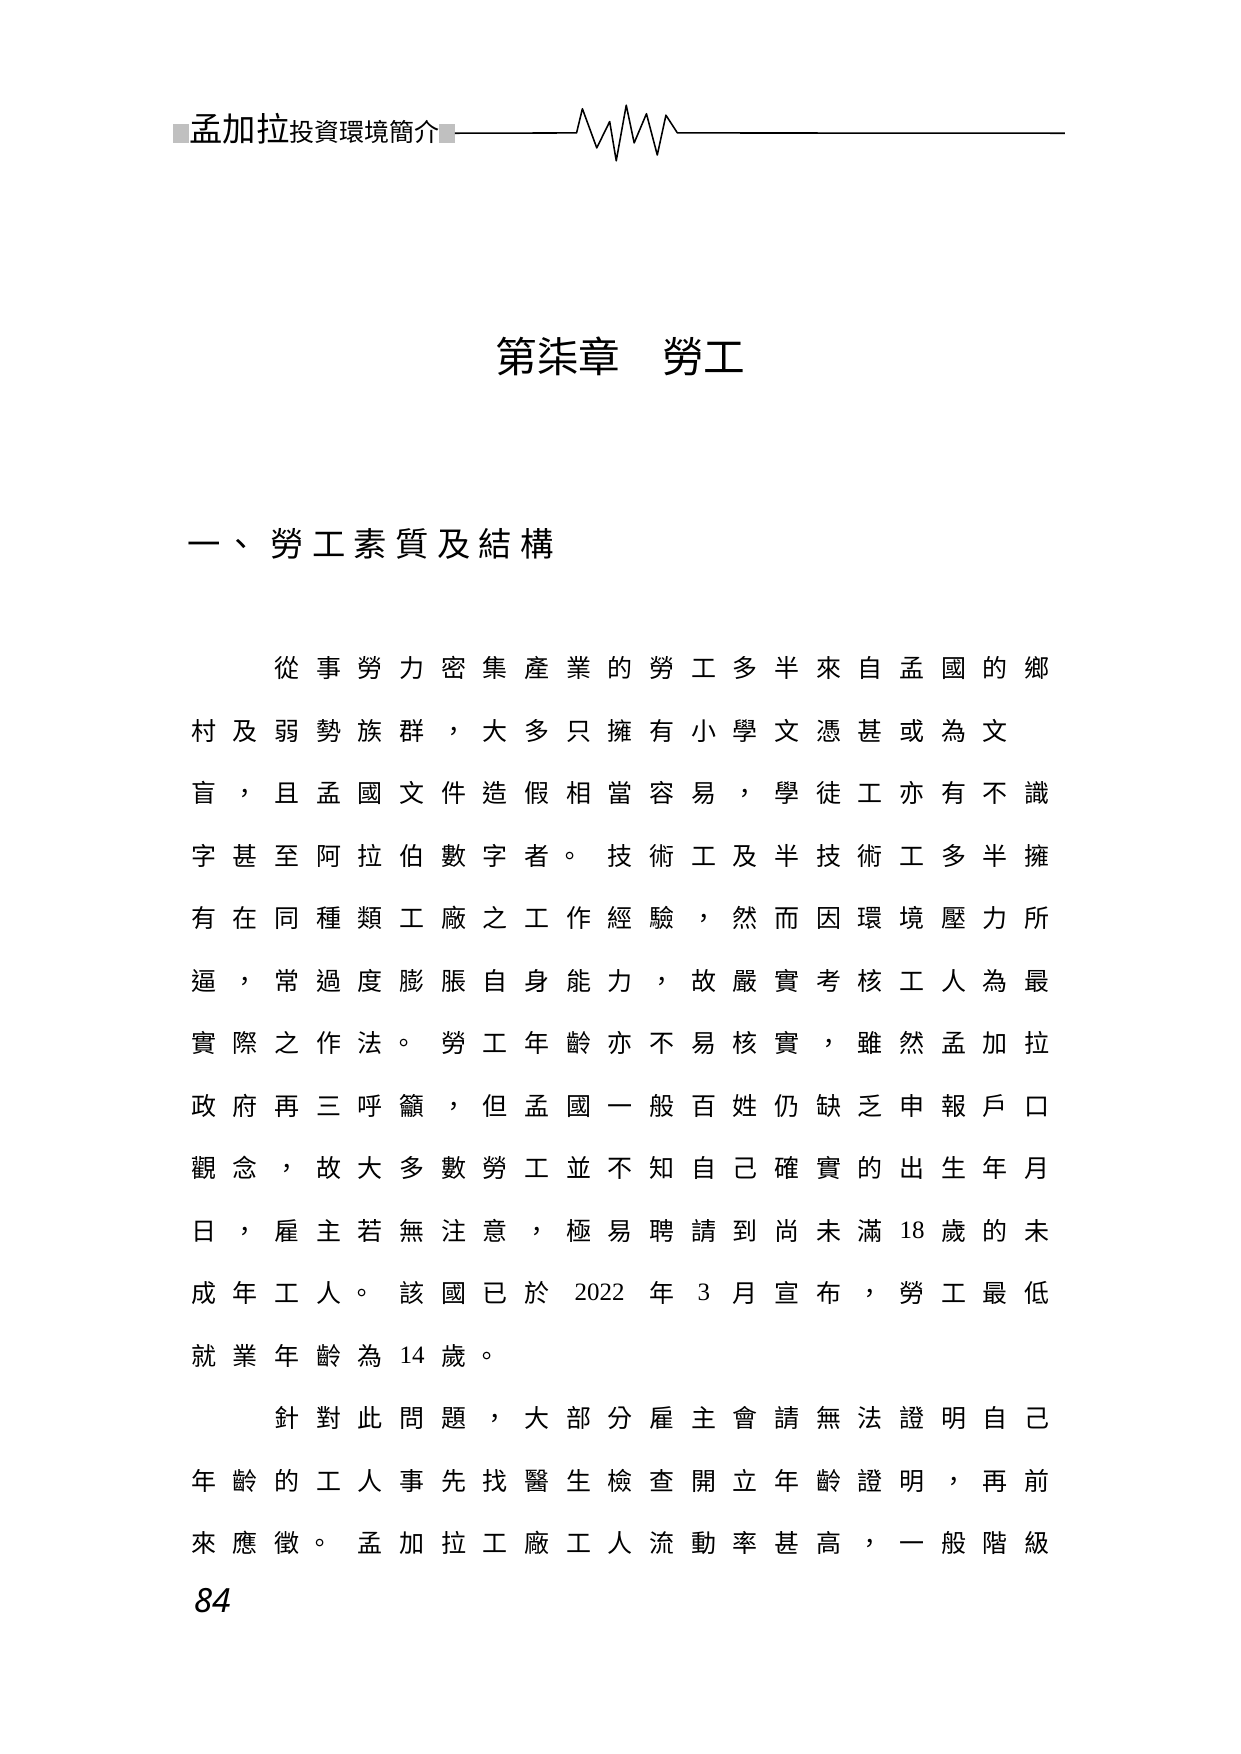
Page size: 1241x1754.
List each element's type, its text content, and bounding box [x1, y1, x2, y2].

text 第柒章 勞工 [183, 313, 1058, 375]
text 一、勞工素質及結構 [183, 500, 1058, 563]
text 針對此問題，大部分雇主會請無法證明自己年齡的工人事先找醫生檢查開立年齡證明，再前來應徵。孟加拉工廠工人流動率甚高，一般階級 [183, 1375, 1058, 1563]
text 從事勞力密集產業的勞工多半來自孟國的鄉村及弱勢族群，大多只擁有小學文憑甚或為文盲，且孟國文件造假相當容易，學徒工亦有不識字甚至阿拉伯數字者。技術工及半技術工多半擁有在同種類工廠之工作經驗，然而因環境壓力所逼，常過度膨脹自身能力，故嚴實考核工人為最實際之作法。勞工年齡亦不易核實，雖然孟加拉政府再三呼籲，但孟國一般百姓仍缺乏申報戶口觀念，故大多數勞工並不知自己確實的出生年月日，雇主若無注意，極易聘請到尚未滿18歲的未成年工人。該國已於2022年3月宣布，勞工最低就業年齡為14歲。 [183, 625, 1058, 1375]
